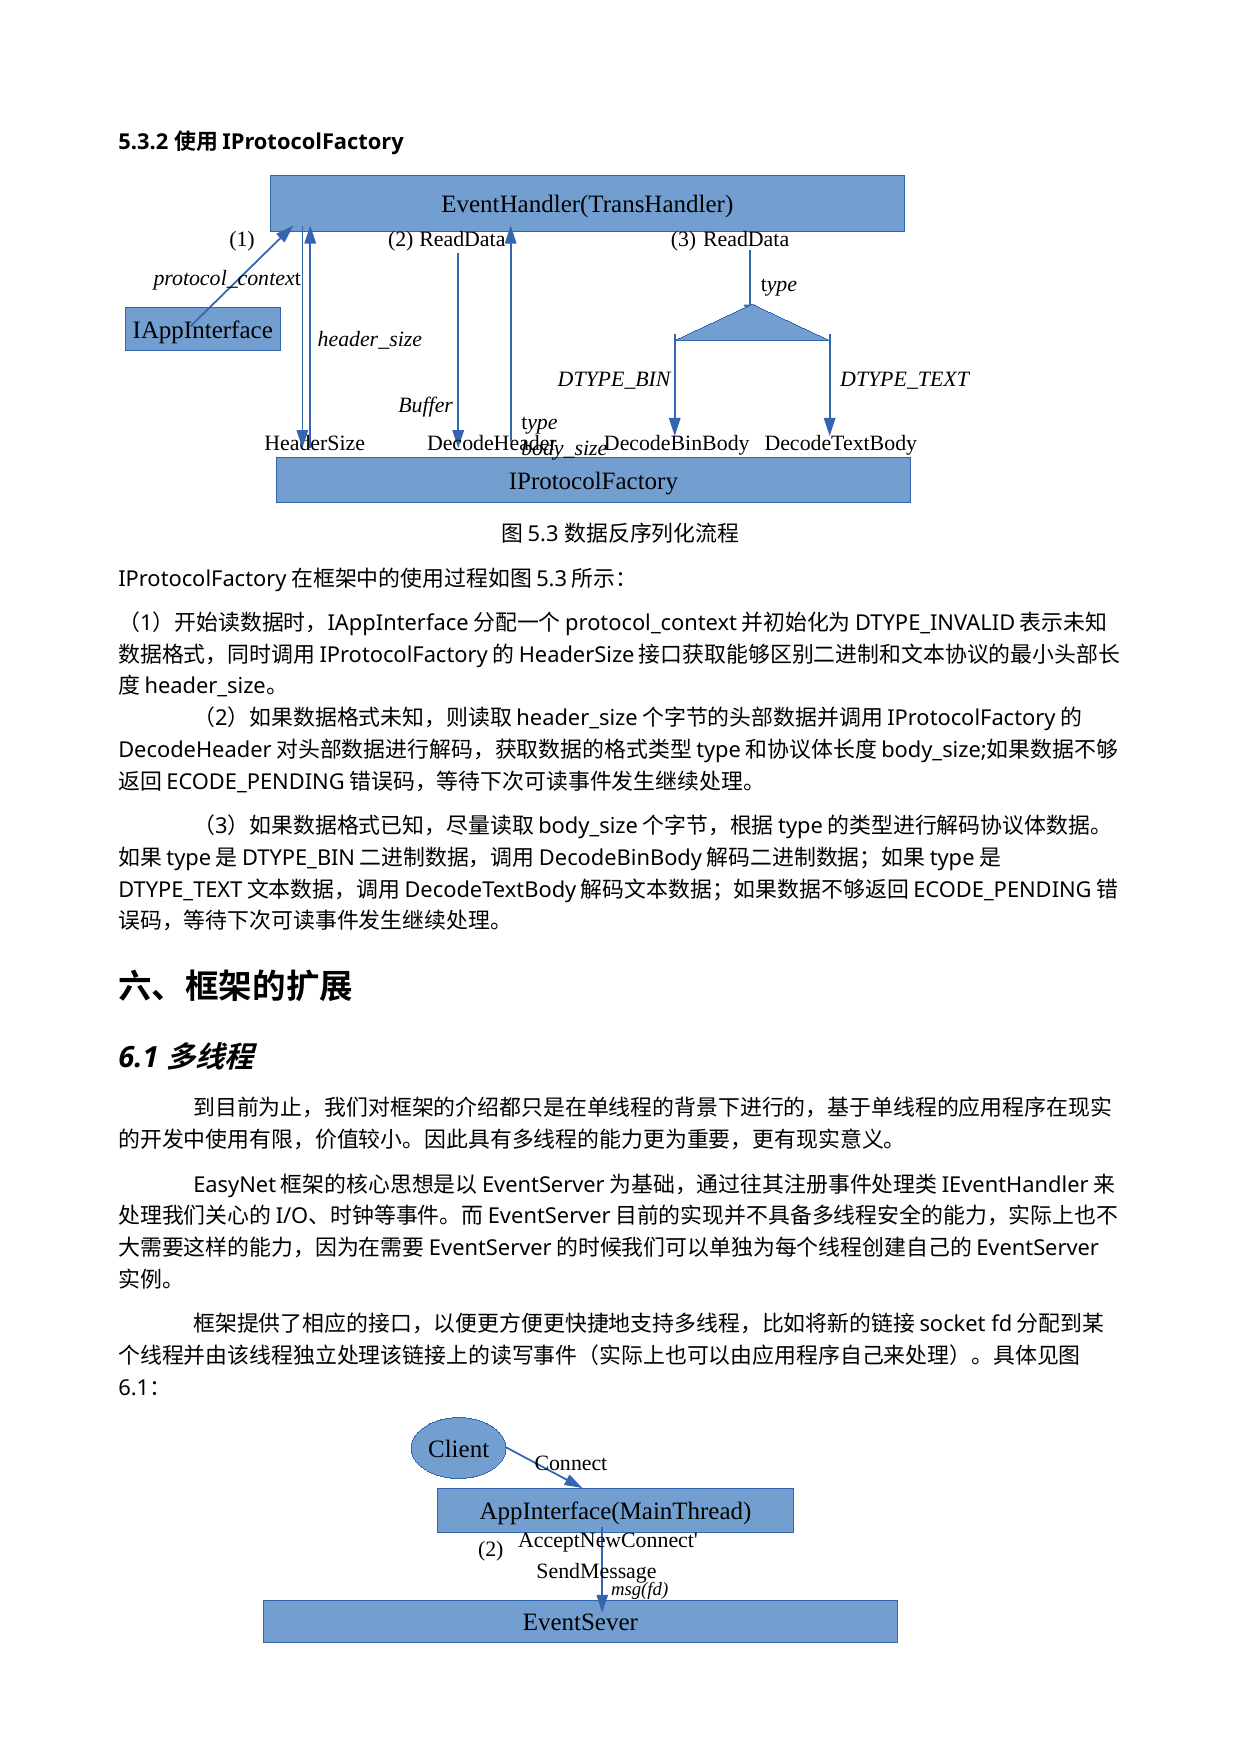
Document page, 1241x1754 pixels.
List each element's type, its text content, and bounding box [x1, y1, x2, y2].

text EasyNet框架的核心思想是以EventServer为基础，通过往其注册事件处理类IEventHandler来处理我们关心的I/O、时钟等事件。而EventServer目前的实现并不具备多线程安全的能力，实际上也不大需要这样的能力，因为在需要EventServer的时候我们可以单独为每个线程创建自己的EventServer实例。 [118, 1167, 1122, 1294]
subtitle 6.1 多线程 [118, 1033, 1122, 1076]
text （1）开始读数据时，IAppInterface分配一个protocol_context并初始化为DTYPE_INVALID表示未知数据格式，同时调用IProtocolFactory的HeaderSize接口获取能够区别二进制和文本协议的最小头部长度header_size。 [118, 605, 1122, 700]
text 图5.3 数据反序列化流程 [118, 516, 1122, 548]
subtitle 六、框架的扩展 [118, 960, 1122, 1008]
text （3）如果数据格式已知，尽量读取body_size个字节，根据type的类型进行解码协议体数据。如果type是DTYPE_BIN二进制数据，调用DecodeBinBody解码二进制数据；如果type是DTYPE_TEXT文本数据，调用DecodeTextBody解码文本数据；如果数据不够返回ECODE_PENDING错误码，等待下次可读事件发生继续处理。 [118, 808, 1122, 935]
text （2）如果数据格式未知，则读取header_size个字节的头部数据并调用IProtocolFactory的DecodeHeader对头部数据进行解码，获取数据的格式类型type和协议体长度body_size;如果数据不够返回ECODE_PENDING错误码，等待下次可读事件发生继续处理。 [118, 700, 1122, 796]
text 到目前为止，我们对框架的介绍都只是在单线程的背景下进行的，基于单线程的应用程序在现实的开发中使用有限，价值较小。因此具有多线程的能力更为重要，更有现实意义。 [118, 1088, 1122, 1154]
subtitle 5.3.2 使用IProtocolFactory [118, 118, 1122, 158]
text 框架提供了相应的接口，以便更方便更快捷地支持多线程，比如将新的链接socket fd分配到某个线程并由该线程独立处理该链接上的读写事件（实际上也可以由应用程序自己来处理）。具体见图6.1： [118, 1306, 1122, 1401]
text IProtocolFactory在框架中的使用过程如图5.3所示： [118, 561, 1122, 592]
